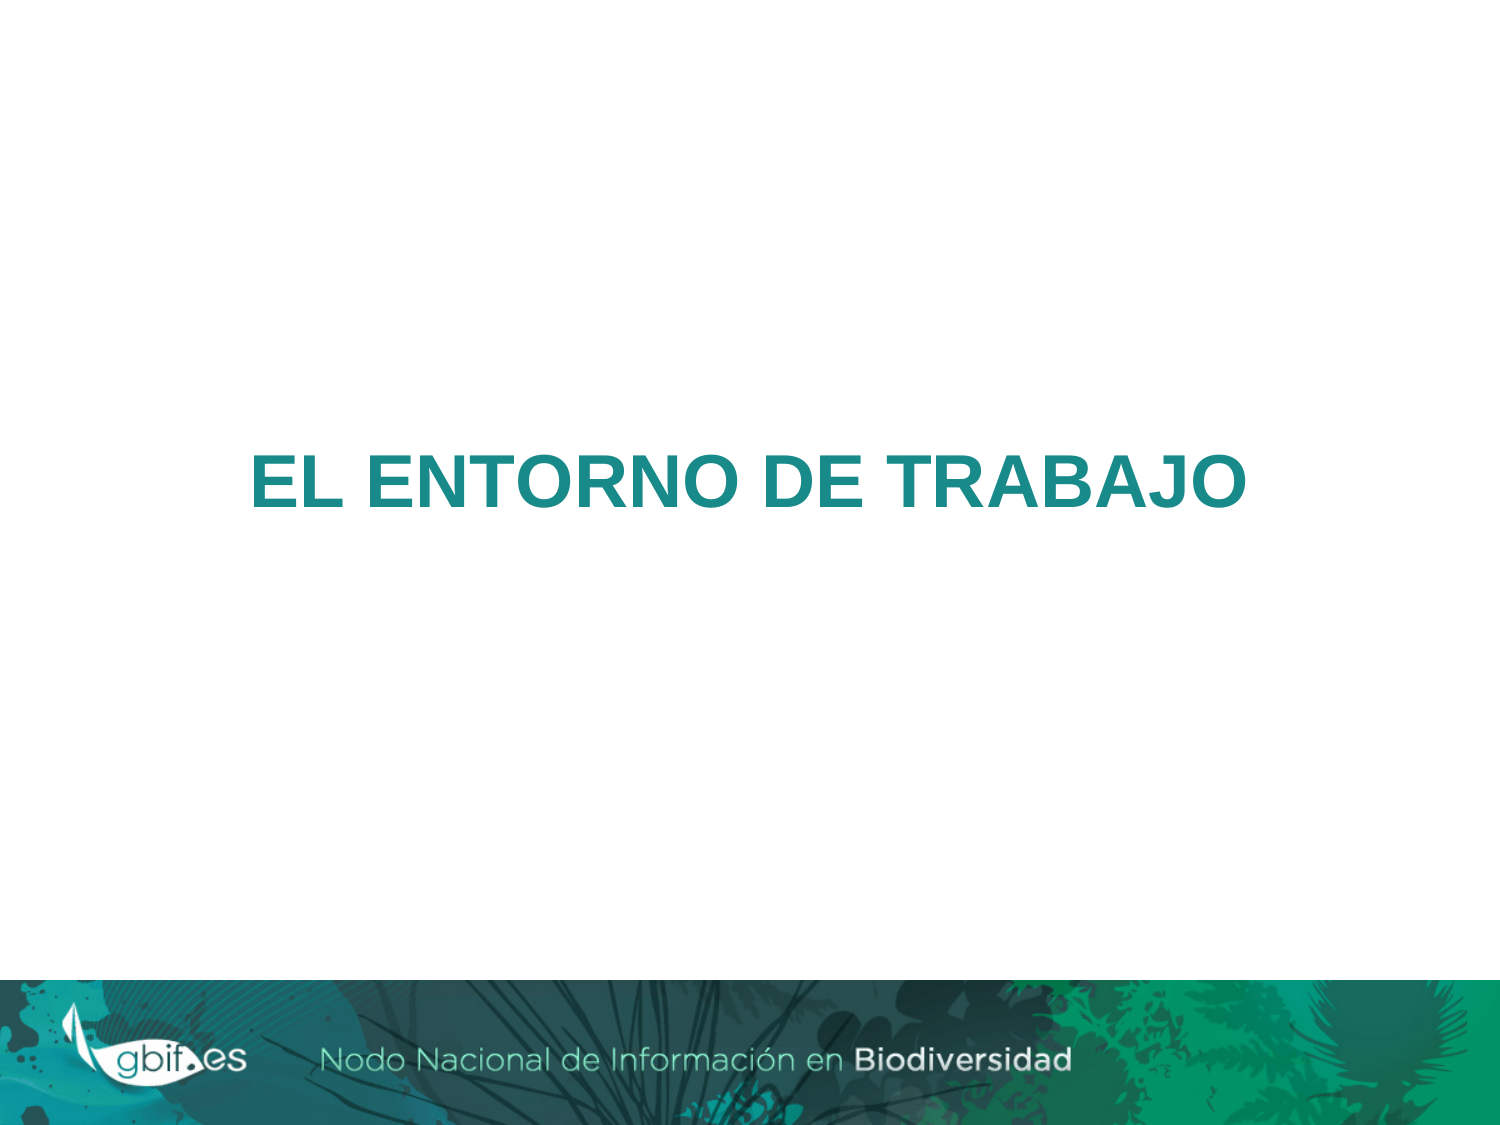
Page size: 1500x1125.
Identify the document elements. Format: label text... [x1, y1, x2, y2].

subtitle EL ENTORNO DE TRABAJO [112, 76, 1387, 977]
picture [0, 980, 1500, 1125]
